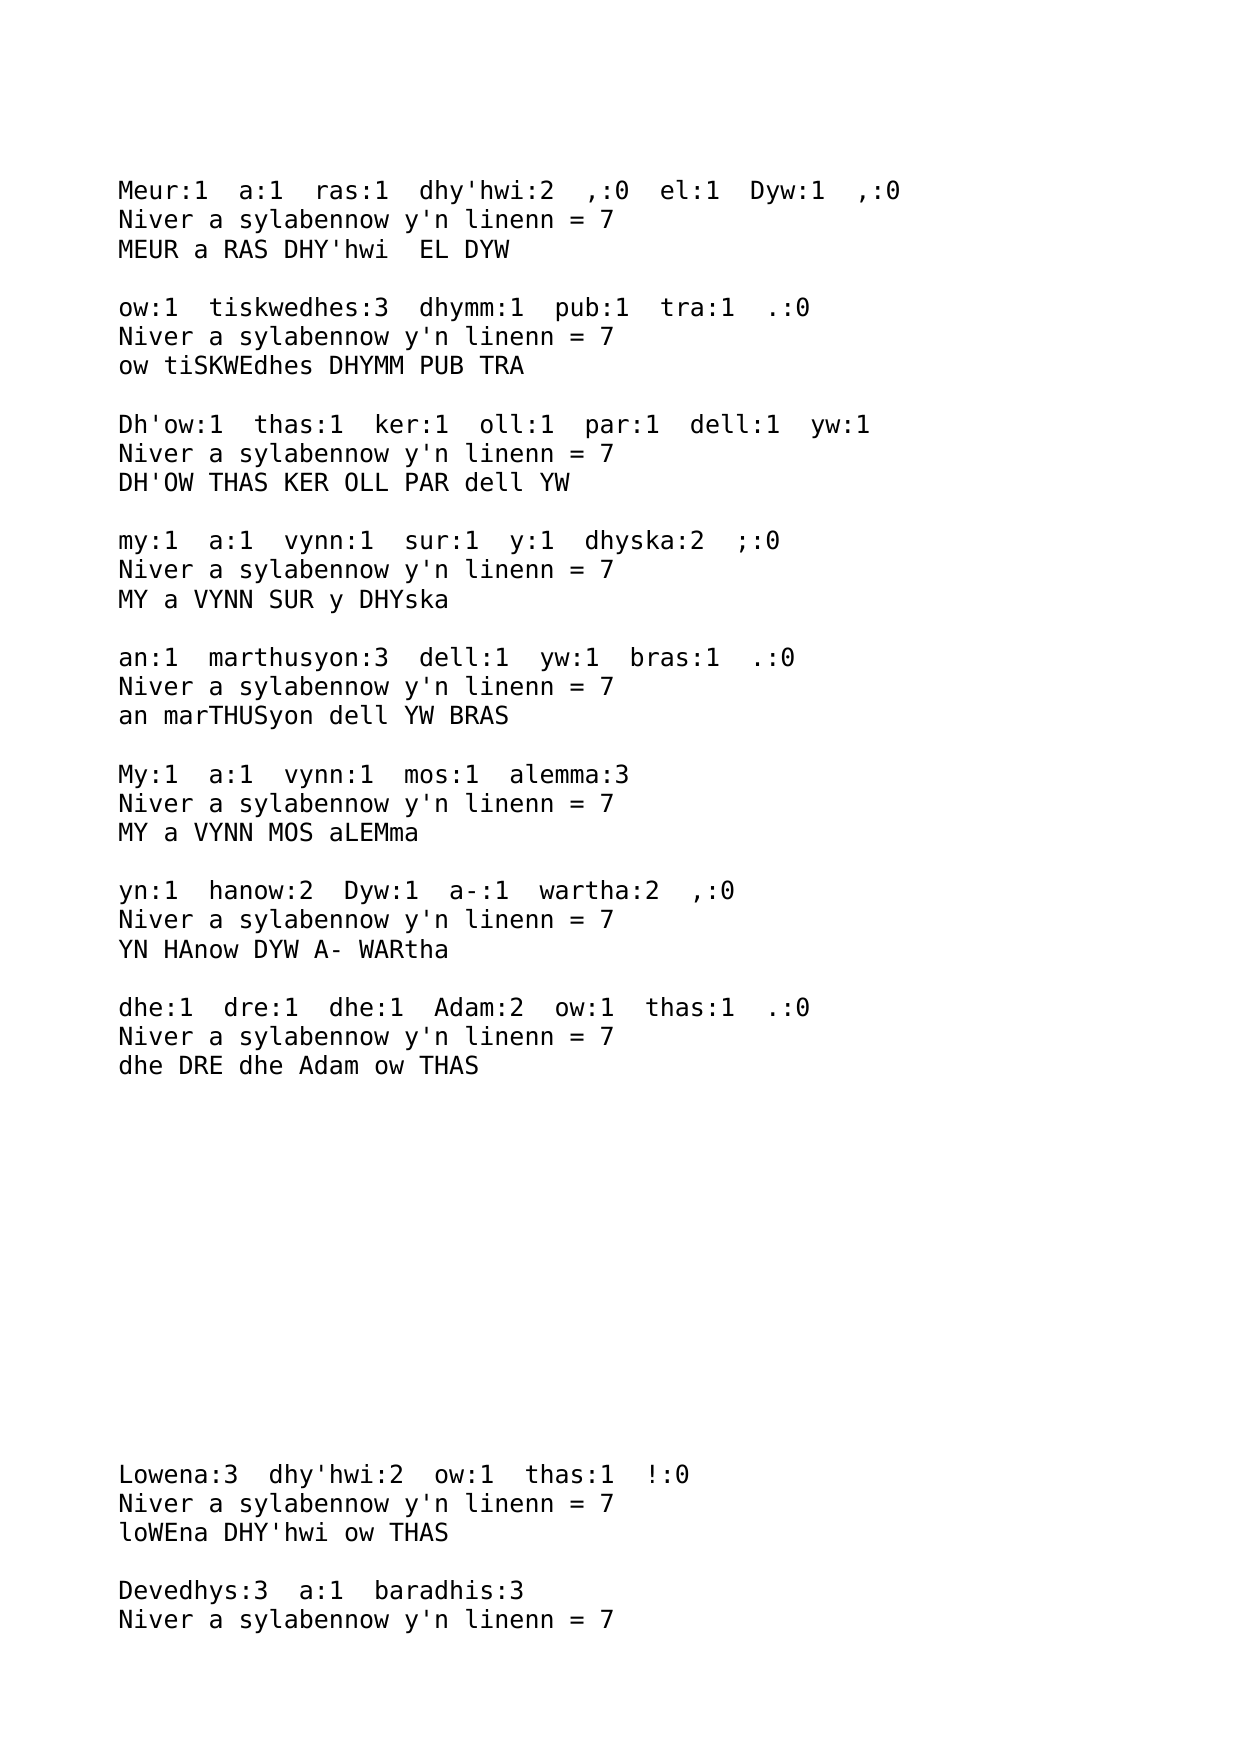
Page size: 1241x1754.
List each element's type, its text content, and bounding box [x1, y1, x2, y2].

text Niver a sylabennow y'n linenn = 7 [118, 906, 1122, 935]
text Niver a sylabennow y'n linenn = 7 [118, 556, 1122, 585]
text an marTHUSyon dell YW BRAS [118, 701, 1122, 731]
text MEUR a RAS DHY'hwi EL DYW [118, 235, 1122, 264]
text ow tiSKWEdhes DHYMM PUB TRA [118, 351, 1122, 381]
text Niver a sylabennow y'n linenn = 7 [118, 439, 1122, 468]
text loWEna DHY'hwi ow THAS [118, 1518, 1122, 1547]
text dhe DRE dhe Adam ow THAS [118, 1051, 1122, 1081]
text Niver a sylabennow y'n linenn = 7 [118, 322, 1122, 351]
text an:1 marthusyon:3 dell:1 yw:1 bras:1 .:0 [118, 643, 1122, 672]
text Devedhys:3 a:1 baradhis:3 [118, 1576, 1122, 1606]
text DH'OW THAS KER OLL PAR dell YW [118, 468, 1122, 497]
text MY a VYNN SUR y DHYska [118, 585, 1122, 614]
text Niver a sylabennow y'n linenn = 7 [118, 672, 1122, 701]
text Niver a sylabennow y'n linenn = 7 [118, 1606, 1122, 1635]
text Meur:1 a:1 ras:1 dhy'hwi:2 ,:0 el:1 Dyw:1 ,:0 [118, 176, 1122, 206]
text yn:1 hanow:2 Dyw:1 a-:1 wartha:2 ,:0 [118, 876, 1122, 906]
text My:1 a:1 vynn:1 mos:1 alemma:3 [118, 760, 1122, 789]
text Dh'ow:1 thas:1 ker:1 oll:1 par:1 dell:1 yw:1 [118, 410, 1122, 439]
text ow:1 tiskwedhes:3 dhymm:1 pub:1 tra:1 .:0 [118, 293, 1122, 322]
text MY a VYNN MOS aLEMma [118, 818, 1122, 847]
text Niver a sylabennow y'n linenn = 7 [118, 1489, 1122, 1518]
text Niver a sylabennow y'n linenn = 7 [118, 206, 1122, 235]
text Niver a sylabennow y'n linenn = 7 [118, 1022, 1122, 1051]
text Niver a sylabennow y'n linenn = 7 [118, 789, 1122, 818]
text Lowena:3 dhy'hwi:2 ow:1 thas:1 !:0 [118, 1460, 1122, 1489]
text dhe:1 dre:1 dhe:1 Adam:2 ow:1 thas:1 .:0 [118, 993, 1122, 1022]
text YN HAnow DYW A- WARtha [118, 935, 1122, 964]
text my:1 a:1 vynn:1 sur:1 y:1 dhyska:2 ;:0 [118, 526, 1122, 556]
